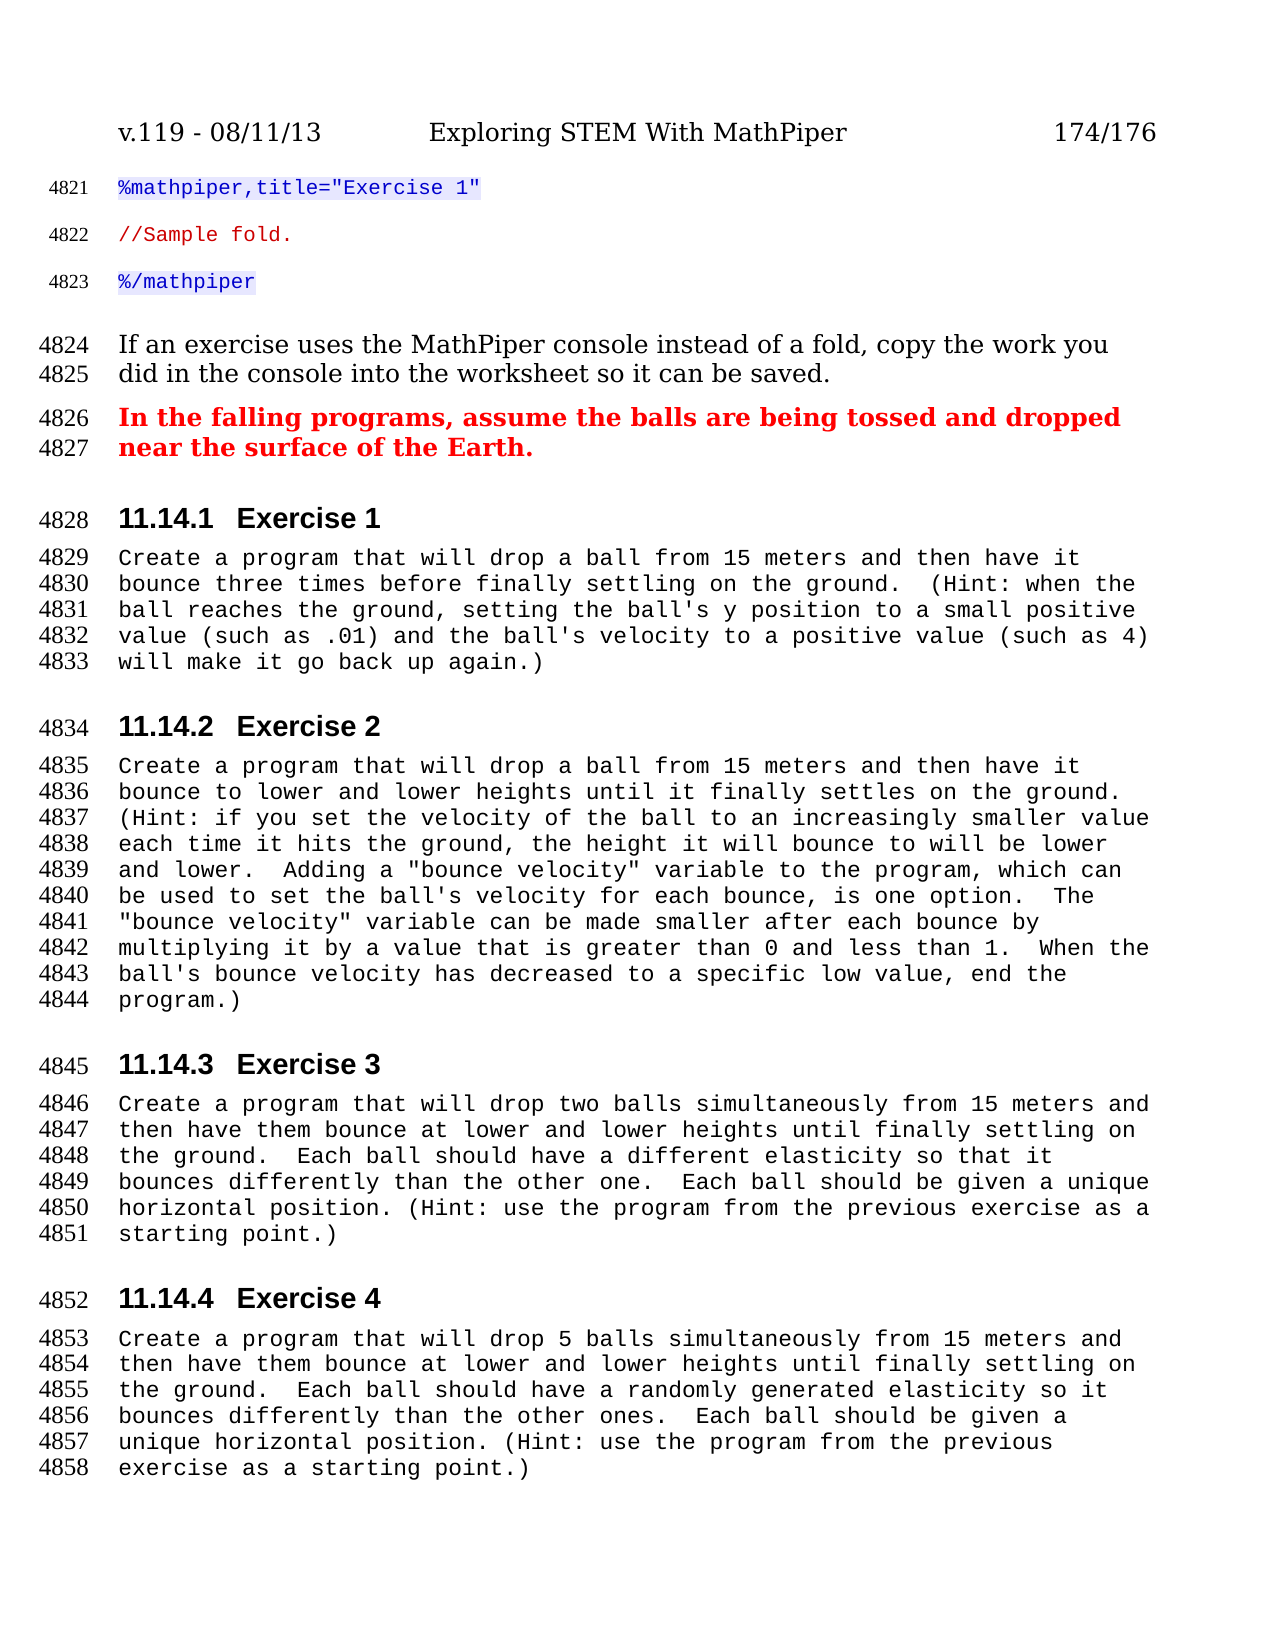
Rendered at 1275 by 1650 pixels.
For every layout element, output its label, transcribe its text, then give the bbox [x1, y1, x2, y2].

text //Sample fold. [118, 224, 1157, 248]
subtitle Exercise 1 [118, 501, 1157, 534]
text Create a program that will drop a ball from 15 meters and then have it bounce three times before finally settling on the ground. (Hint: when the ball reaches the ground, setting the ball's y position to a small positive value (such as .01) and the ball's velocity to a positive value (such as 4) will make it go back up again.) [118, 547, 1157, 676]
text If an exercise uses the MathPiper console instead of a fold, copy the work you did in the console into the worksheet so it can be saved. [118, 330, 1157, 388]
text %mathpiper,title="Exercise 1" [118, 177, 1157, 200]
subtitle Exercise 3 [118, 1047, 1157, 1081]
text Create a program that will drop two balls simultaneously from 15 meters and then have them bounce at lower and lower heights until finally settling on the ground. Each ball should have a different elasticity so that it bounces differently than the other one. Each ball should be given a unique horizontal position. (Hint: use the program from the previous exercise as a starting point.) [118, 1093, 1157, 1248]
text Create a program that will drop a ball from 15 meters and then have it bounce to lower and lower heights until it finally settles on the ground. (Hint: if you set the velocity of the ball to an increasingly smaller value each time it hits the ground, the height it will bounce to will be lower and lower. Adding a "bounce velocity" variable to the program, which can be used to set the ball's velocity for each bounce, is one option. The "bounce velocity" variable can be made smaller after each bounce by multiplying it by a value that is greater than 0 and less than 1. When the ball's bounce velocity has decreased to a specific low value, end the program.) [118, 755, 1157, 1014]
subtitle Exercise 4 [118, 1281, 1157, 1315]
text In the falling programs, assume the balls are being tossed and dropped near the surface of the Earth. [118, 403, 1157, 462]
text %/mathpiper [118, 271, 1157, 295]
subtitle Exercise 2 [118, 709, 1157, 743]
text Create a program that will drop 5 balls simultaneously from 15 meters and then have them bounce at lower and lower heights until finally settling on the ground. Each ball should have a randomly generated elasticity so it bounces differently than the other ones. Each ball should be given a unique horizontal position. (Hint: use the program from the previous exercise as a starting point.) [118, 1327, 1157, 1482]
